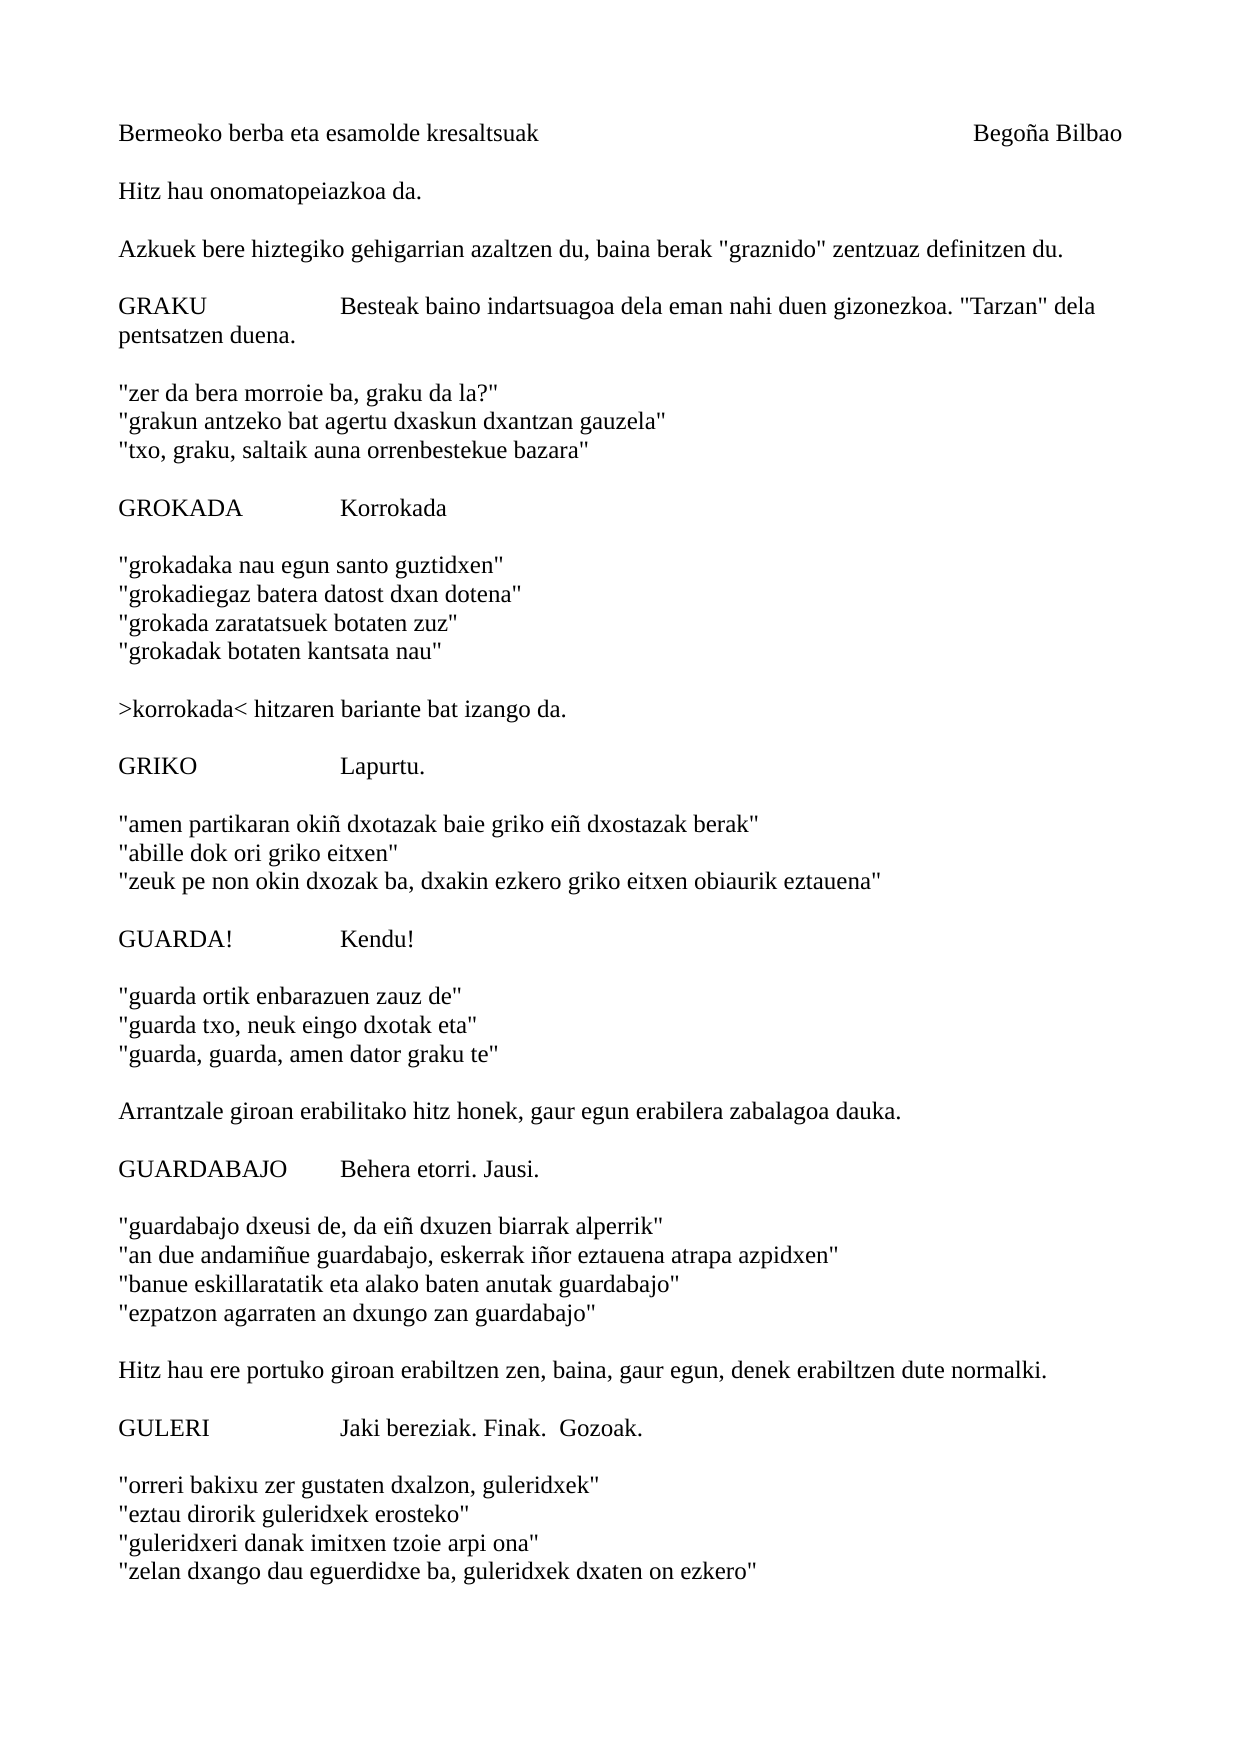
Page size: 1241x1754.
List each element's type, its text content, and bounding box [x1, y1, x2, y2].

text "ezpatzon agarraten an dxungo zan guardabajo" [118, 1298, 1122, 1326]
text "guleridxeri danak imitxen tzoie arpi ona" [118, 1528, 1122, 1556]
text "abille dok ori griko eitxen" [118, 838, 1122, 866]
text "guarda txo, neuk eingo dxotak eta" [118, 1010, 1122, 1039]
text Hitz hau onomatopeiazkoa da. [118, 176, 1122, 205]
text "zelan dxango dau eguerdidxe ba, guleridxek dxaten on ezkero" [118, 1556, 1122, 1585]
text GUARDA! Kendu! [118, 924, 1122, 953]
text Azkuek bere hiztegiko gehigarrian azaltzen du, baina berak "graznido" zentzuaz definitzen du. [118, 234, 1122, 263]
text "guarda ortik enbarazuen zauz de" [118, 981, 1122, 1010]
text "zer da bera morroie ba, graku da la?" [118, 378, 1122, 406]
text GULERI Jaki bereziak. Finak. Gozoak. [118, 1413, 1122, 1441]
text "txo, graku, saltaik auna orrenbestekue bazara" [118, 435, 1122, 464]
text "eztau dirorik guleridxek erosteko" [118, 1499, 1122, 1528]
text "zeuk pe non okin dxozak ba, dxakin ezkero griko eitxen obiaurik eztauena" [118, 866, 1122, 895]
text GRAKU Besteak baino indartsuagoa dela eman nahi duen gizonezkoa. "Tarzan" dela pentsatzen duena. [118, 291, 1122, 349]
text "guardabajo dxeusi de, da eiñ dxuzen biarrak alperrik" [118, 1211, 1122, 1240]
text "guarda, guarda, amen dator graku te" [118, 1039, 1122, 1068]
text "grokada zaratatsuek botaten zuz'' [118, 608, 1122, 636]
text "amen partikaran okiñ dxotazak baie griko eiñ dxostazak berak" [118, 809, 1122, 838]
text Hitz hau ere portuko giroan erabiltzen zen, baina, gaur egun, denek erabiltzen dute normalki. [118, 1355, 1122, 1384]
text GROKADA Korrokada [118, 493, 1122, 521]
text "grokadaka nau egun santo guztidxen" [118, 550, 1122, 579]
text GRIKO Lapurtu. [118, 751, 1122, 780]
text GUARDABAJO Behera etorri. Jausi. [118, 1154, 1122, 1183]
text "orreri bakixu zer gustaten dxalzon, guleridxek" [118, 1470, 1122, 1499]
text "grakun antzeko bat agertu dxaskun dxantzan gauzela" [118, 406, 1122, 435]
text "grokadiegaz batera datost dxan dotena" [118, 579, 1122, 608]
text "banue eskillaratatik eta alako baten anutak guardabajo" [118, 1269, 1122, 1298]
text "grokadak botaten kantsata nau" [118, 636, 1122, 665]
text "an due andamiñue guardabajo, eskerrak iñor eztauena atrapa azpidxen" [118, 1240, 1122, 1269]
text Arrantzale giroan erabilitako hitz honek, gaur egun erabilera zabalagoa dauka. [118, 1096, 1122, 1125]
text >korrokada< hitzaren bariante bat izango da. [118, 694, 1122, 723]
